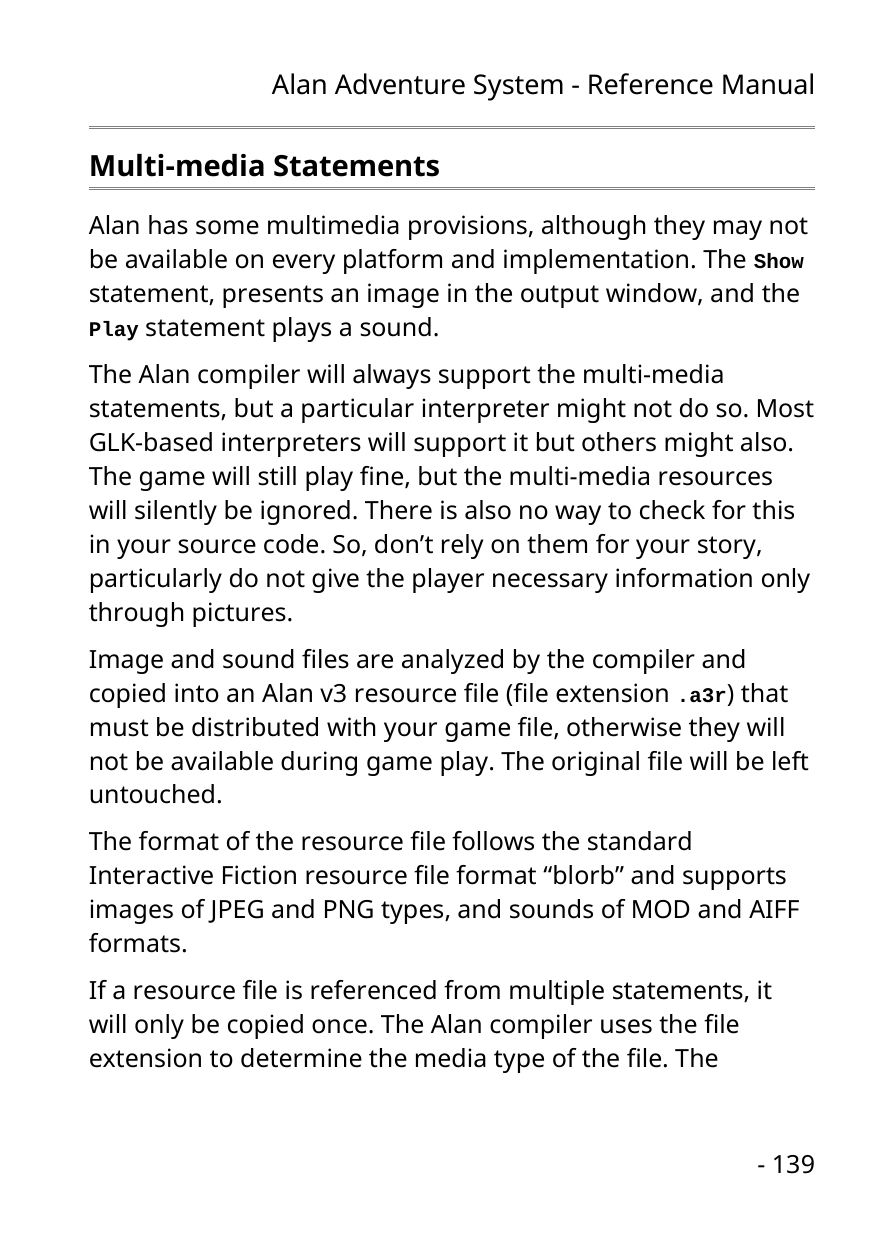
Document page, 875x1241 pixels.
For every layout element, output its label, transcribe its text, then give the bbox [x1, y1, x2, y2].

text If a resource file is referenced from multiple statements, it will only be copied once. The Alan compiler uses the file extension to determine the media type of the file. The [88, 973, 815, 1075]
text Image and sound files are analyzed by the compiler and copied into an Alan v3 resource file (file extension .a3r) that must be distributed with your game file, otherwise they will not be available during game play. The original file will be left untouched. [88, 642, 815, 811]
text The Alan compiler will always support the multi-media statements, but a particular interpreter might not do so. Most GLK-based interpreters will support it but others might also. The game will still play fine, but the multi-media resources will silently be ignored. There is also no way to check for this in your source code. So, don’t rely on them for your story, particularly do not give the player necessary information only through pictures. [88, 357, 815, 629]
subtitle Multi-media Statements [88, 146, 815, 189]
text The format of the resource file follows the standard Interactive Fiction resource file format “blorb” and supports images of JPEG and PNG types, and sounds of MOD and AIFF formats. [88, 824, 815, 960]
text Alan has some multimedia provisions, although they may not be available on every platform and implementation. The Show statement, presents an image in the output window, and the Play statement plays a sound. [88, 208, 815, 344]
